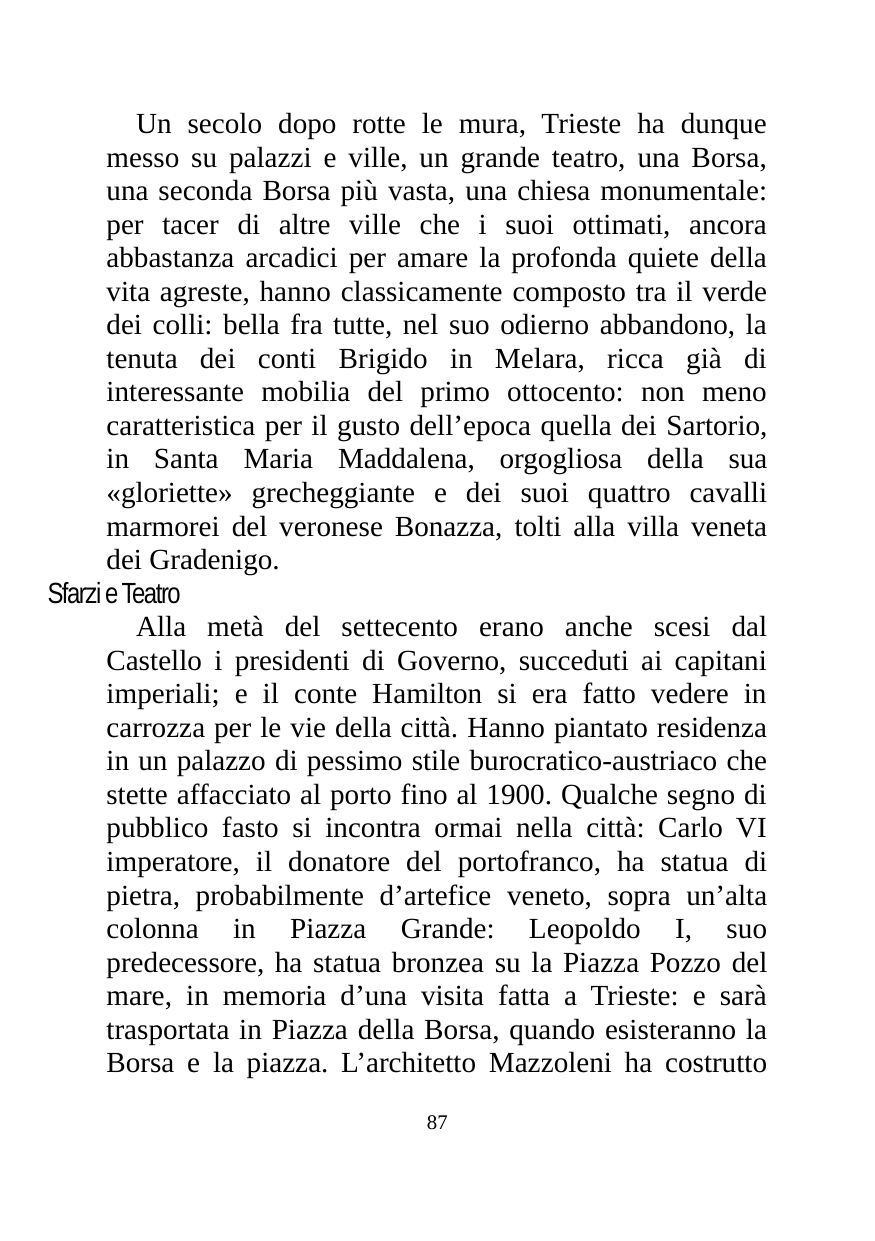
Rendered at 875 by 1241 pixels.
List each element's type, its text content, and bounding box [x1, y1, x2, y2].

text Un secolo dopo rotte le mura, Trieste ha dunque messo su palazzi e ville, un grande teatro, una Borsa, una seconda Borsa più vasta, una chiesa monumentale: per tacer di altre ville che i suoi ottimati, ancora abbastanza arcadici per amare la profonda quiete della vita agreste, hanno classicamente composto tra il verde dei colli: bella fra tutte, nel suo odierno abbandono, la tenuta dei conti Brigido in Melara, ricca già di interessante mobilia del primo ottocento: non meno caratteristica per il gusto dell’epoca quella dei Sartorio, in Santa Maria Maddalena, orgogliosa della sua «gloriette» grecheggiante e dei suoi quattro cavalli marmorei del veronese Bonazza, tolti alla villa veneta dei Gradenigo. [106, 106, 768, 576]
subtitle Sfarzi e Teatro [47, 576, 768, 609]
text Alla metà del settecento erano anche scesi dal Castello i presidenti di Governo, succeduti ai capitani imperiali; e il conte Hamilton si era fatto vedere in carrozza per le vie della città. Hanno piantato residenza in un palazzo di pessimo stile burocratico-austriaco che stette affacciato al porto fino al 1900. Qualche segno di pubblico fasto si incontra ormai nella città: Carlo VI imperatore, il donatore del portofranco, ha statua di pietra, probabilmente d’artefice veneto, sopra un’alta colonna in Piazza Grande: Leopoldo I, suo predecessore, ha statua bronzea su la Piazza Pozzo del mare, in memoria d’una visita fatta a Trieste: e sarà trasportata in Piazza della Borsa, quando esisteranno la Borsa e la piazza. L’architetto Mazzoleni ha costrutto [106, 609, 768, 1079]
